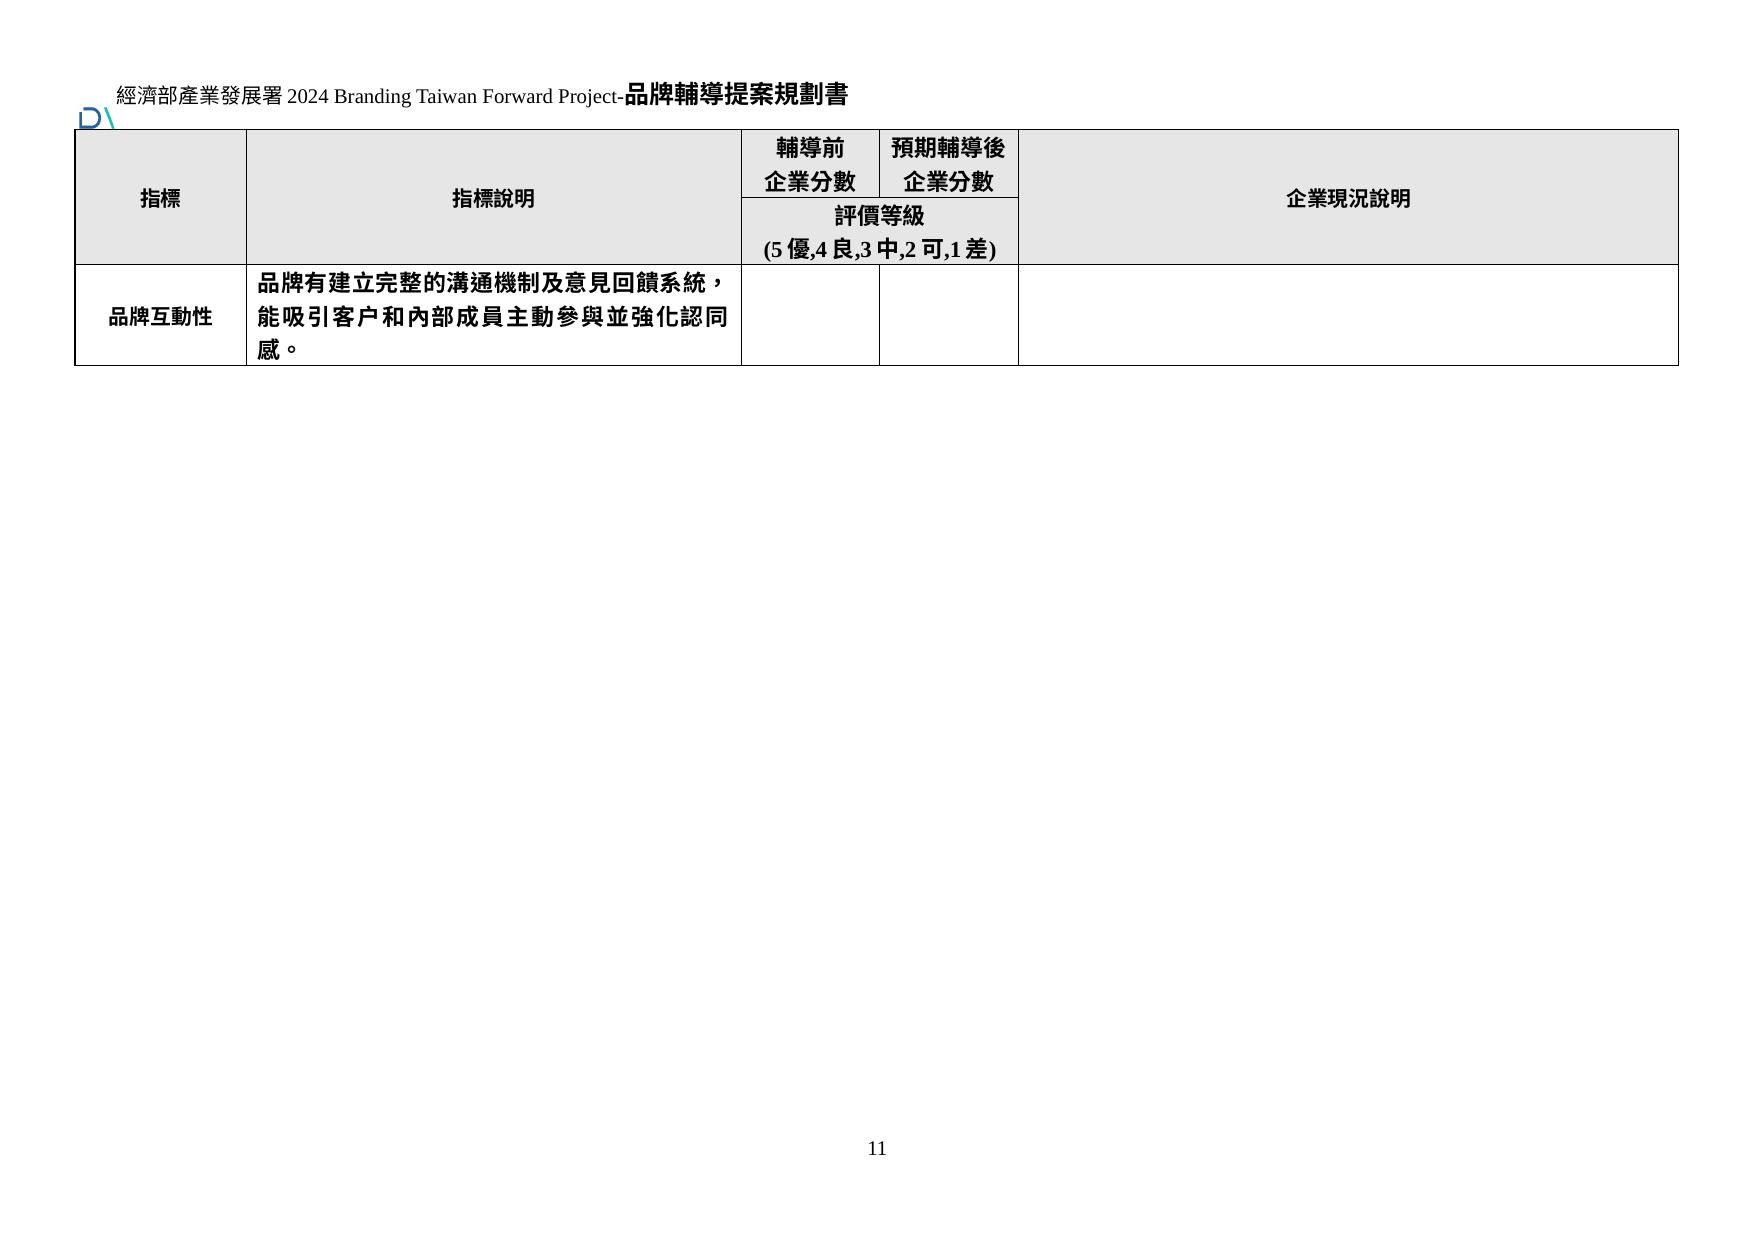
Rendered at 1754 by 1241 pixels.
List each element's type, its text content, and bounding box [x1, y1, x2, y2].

table_header 預期輔導後 企業分數 [880, 130, 1018, 197]
table_cell [1019, 265, 1678, 365]
table_header 企業現況說明 [1019, 130, 1678, 264]
table_cell [880, 265, 1018, 365]
table_header 輔導前 企業分數 [742, 130, 879, 197]
table_cell 評價等級 (5優,4良,3中,2可,1差) [742, 198, 1018, 264]
table_cell 品牌有建立完整的溝通機制及意見回饋系統，能吸引客户和內部成員主動參與並強化認同感。 [247, 265, 741, 365]
table_header 指標說明 [247, 130, 741, 264]
table_cell [742, 265, 879, 365]
table_cell 品牌互動性 [76, 265, 246, 365]
table_header 指標 [76, 130, 246, 264]
